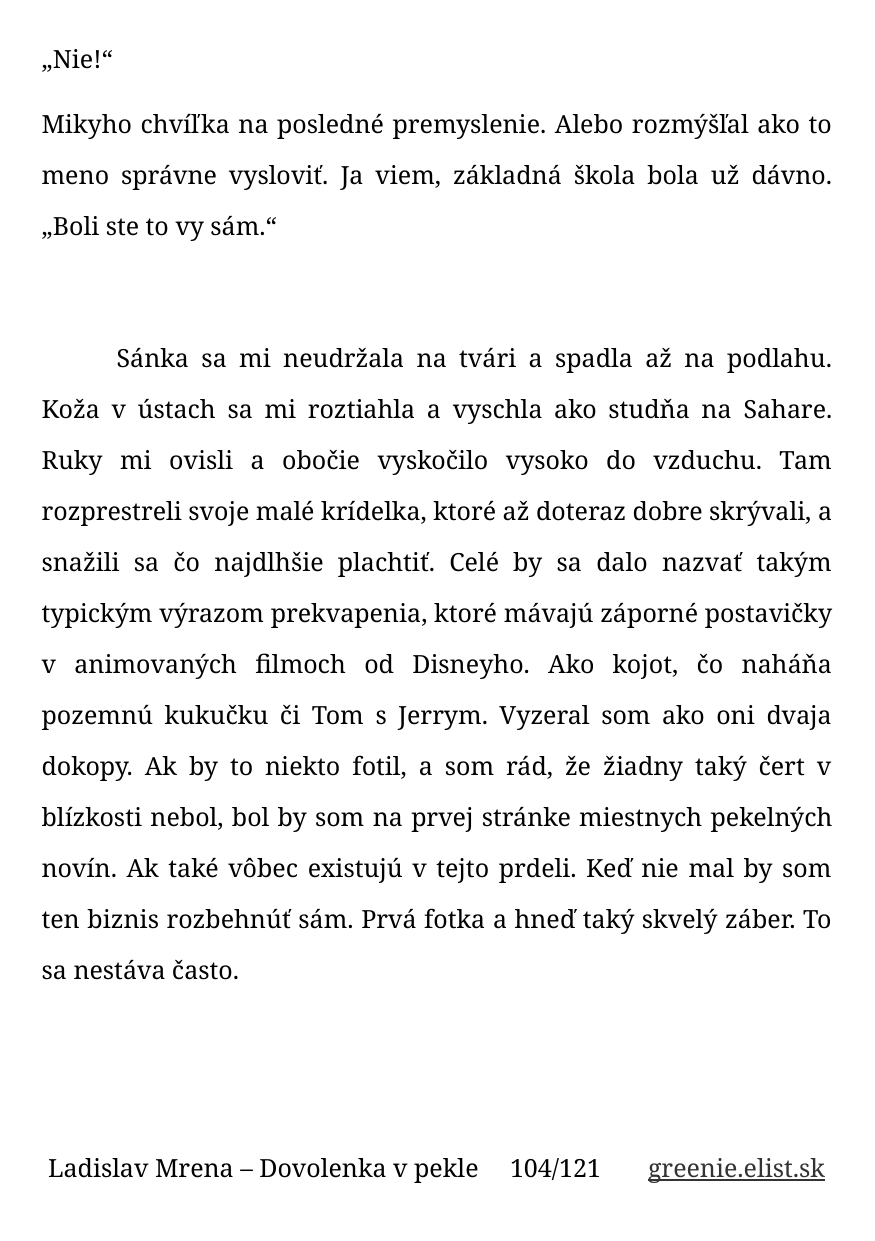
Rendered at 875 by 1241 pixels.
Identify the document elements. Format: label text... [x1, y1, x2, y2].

text Sánka sa mi neudržala na tvári a spadla až na podlahu. Koža v ústach sa mi roztiahla a vyschla ako studňa na Sahare. Ruky mi ovisli a obočie vyskočilo vysoko do vzduchu. Tam rozprestreli svoje malé krídelka, ktoré až doteraz dobre skrývali, a snažili sa čo najdlhšie plachtiť. Celé by sa dalo nazvať takým typickým výrazom prekvapenia, ktoré mávajú záporné postavičky v animovaných filmoch od Disneyho. Ako kojot, čo naháňa pozemnú kukučku či Tom s Jerrym. Vyzeral som ako oni dvaja dokopy. Ak by to niekto fotil, a som rád, že žiadny taký čert v blízkosti nebol, bol by som na prvej stránke miestnych pekelných novín. Ak také vôbec existujú v tejto prdeli. Keď nie mal by som ten biznis rozbehnúť sám. Prvá fotka a hneď taký skvelý záber. To sa nestáva často. [41, 340, 833, 987]
text „Nie!“ [41, 41, 833, 75]
text Mikyho chvíľka na posledné premyslenie. Alebo rozmýšľal ako to meno správne vysloviť. Ja viem, základná škola bola už dávno. „Boli ste to vy sám.“ [41, 107, 833, 243]
